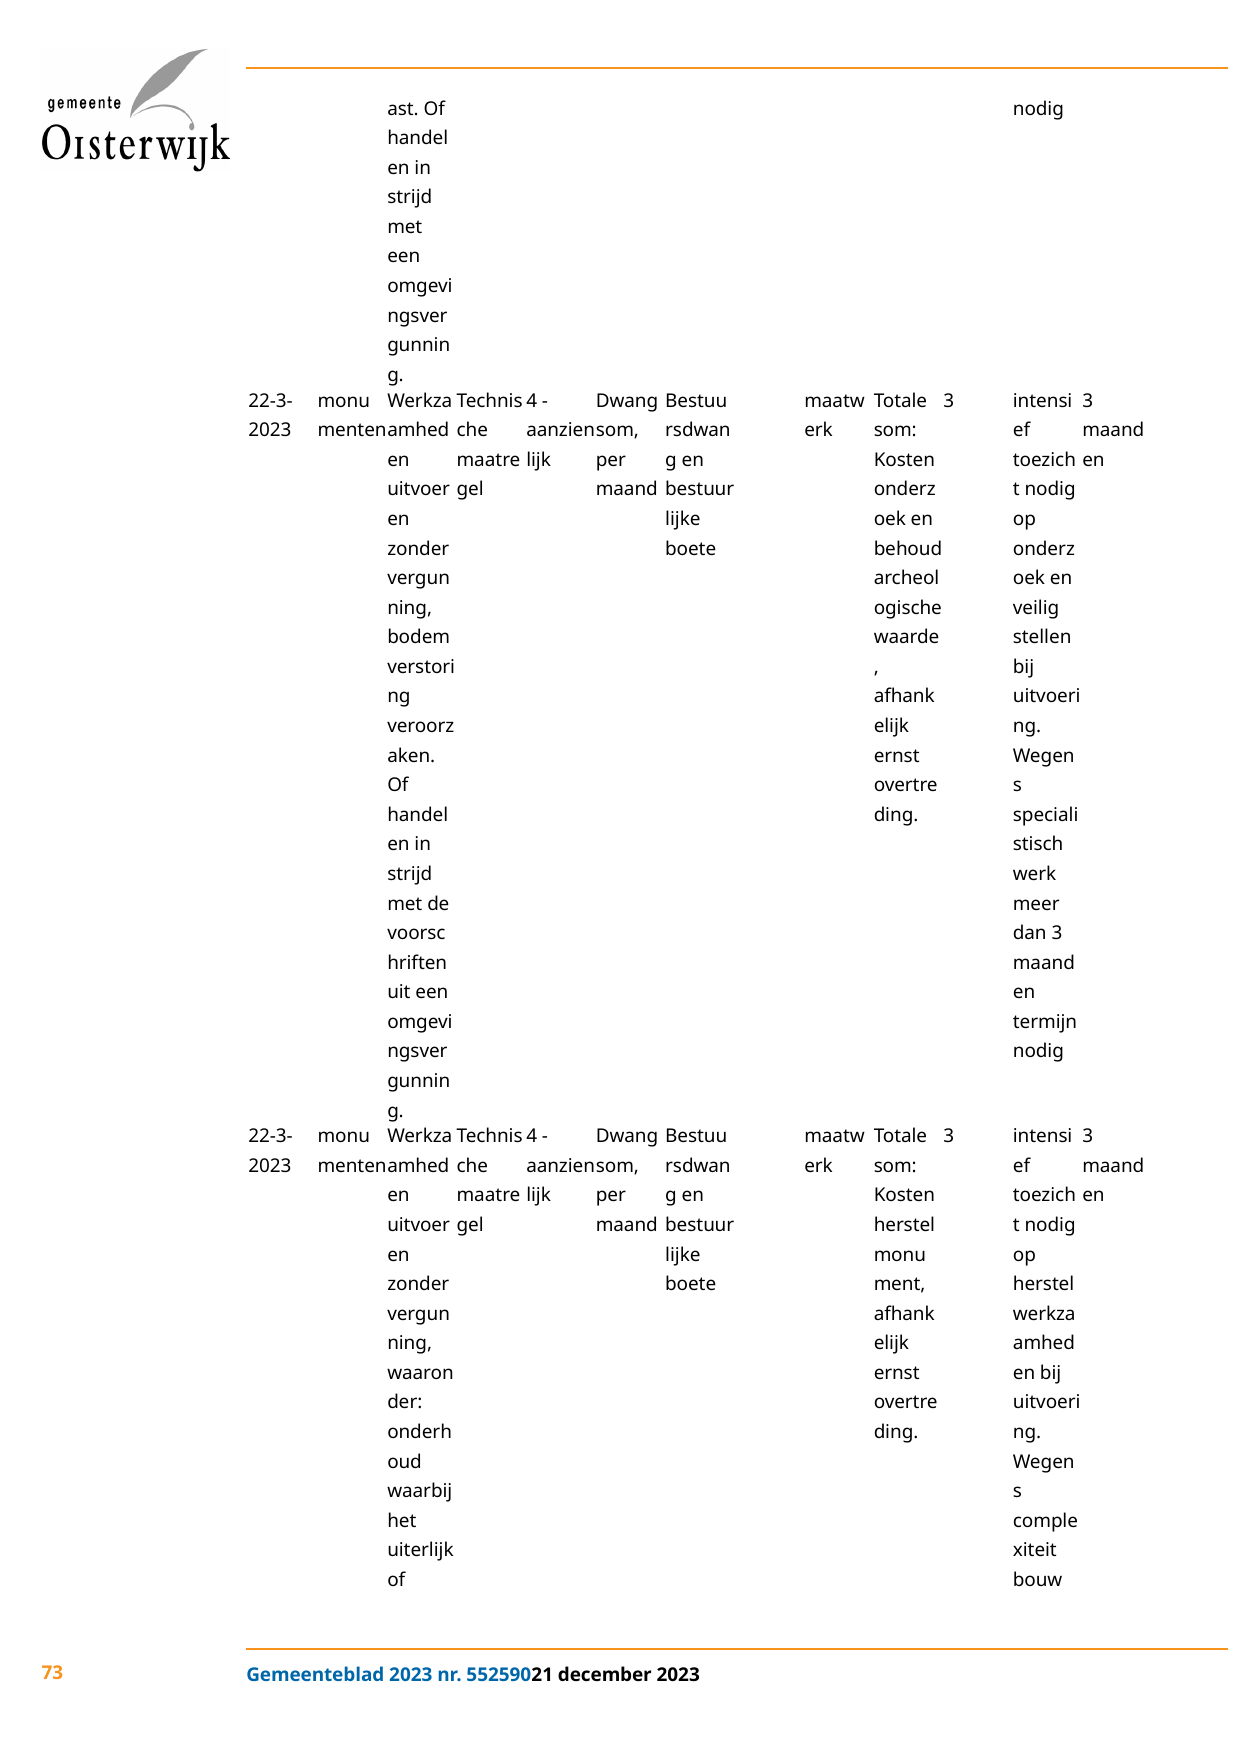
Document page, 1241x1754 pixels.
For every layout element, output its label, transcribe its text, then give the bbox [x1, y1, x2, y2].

table_cell Technische maatregel [456, 1123, 526, 1592]
table_cell 3 [943, 1123, 1013, 1592]
table_cell nodig [1013, 95, 1082, 387]
table_cell monumenten [318, 1123, 387, 1592]
table_cell [665, 95, 734, 387]
table_cell intensief toezicht nodig op herstelwerkzaamheden bij uitvoering. Wegens complexiteit bouw [1013, 1123, 1082, 1592]
table_cell Werkzaamheden uitvoeren zonder vergunning, bodemverstoring veroorzaken. Of handelen in strijd met de voorschriften uit een omgevingsvergunning. [387, 387, 456, 1122]
table_cell 3 maanden [1082, 387, 1152, 1122]
table_cell monumenten [318, 387, 387, 1122]
table_cell [735, 387, 804, 1122]
table_cell Totale som: Kosten herstel monument, afhankelijk ernst overtreding. [874, 1123, 943, 1592]
table_cell [1082, 95, 1152, 387]
table_cell 22-3-2023 [248, 1123, 317, 1592]
table_cell [596, 95, 665, 387]
table_cell 22-3-2023 [248, 387, 317, 1122]
table_cell [874, 95, 943, 387]
table_cell maatwerk [804, 387, 873, 1122]
table_cell Werkzaamheden uitvoeren zonder vergunning, waaronder: onderhoud waarbij het uiterlijk of [387, 1123, 456, 1592]
table_cell [318, 95, 387, 387]
table_cell Bestuursdwang en bestuurlijke boete [665, 387, 734, 1122]
table_cell 4 - aanzienlijk [526, 387, 596, 1122]
table_cell Bestuursdwang en bestuurlijke boete [665, 1123, 734, 1592]
table_cell [526, 95, 596, 387]
table_cell [248, 95, 317, 387]
table_cell [456, 95, 526, 387]
table_cell Totale som: Kosten onderzoek en behoud archeologische waarde, afhankelijk ernst overtreding. [874, 387, 943, 1122]
table_cell [943, 95, 1013, 387]
table_cell Dwangsom, per maand [596, 387, 665, 1122]
picture [41, 47, 231, 172]
table_cell [735, 1123, 804, 1592]
table_cell 3 [943, 387, 1013, 1122]
table_cell maatwerk [804, 1123, 873, 1592]
table_cell [735, 95, 804, 387]
table_cell ast. Of handelen in strijd met een omgevingsvergunning. [387, 95, 456, 387]
table_cell [804, 95, 873, 387]
table_cell intensief toezicht nodig op onderzoek en veilig stellen bij uitvoering. Wegens specialistisch werk meer dan 3 maanden termijn nodig [1013, 387, 1082, 1122]
table_cell 3 maanden [1082, 1123, 1152, 1592]
table_cell Dwangsom, per maand [596, 1123, 665, 1592]
table_cell 4 - aanzienlijk [526, 1123, 596, 1592]
table_cell Technische maatregel [456, 387, 526, 1122]
